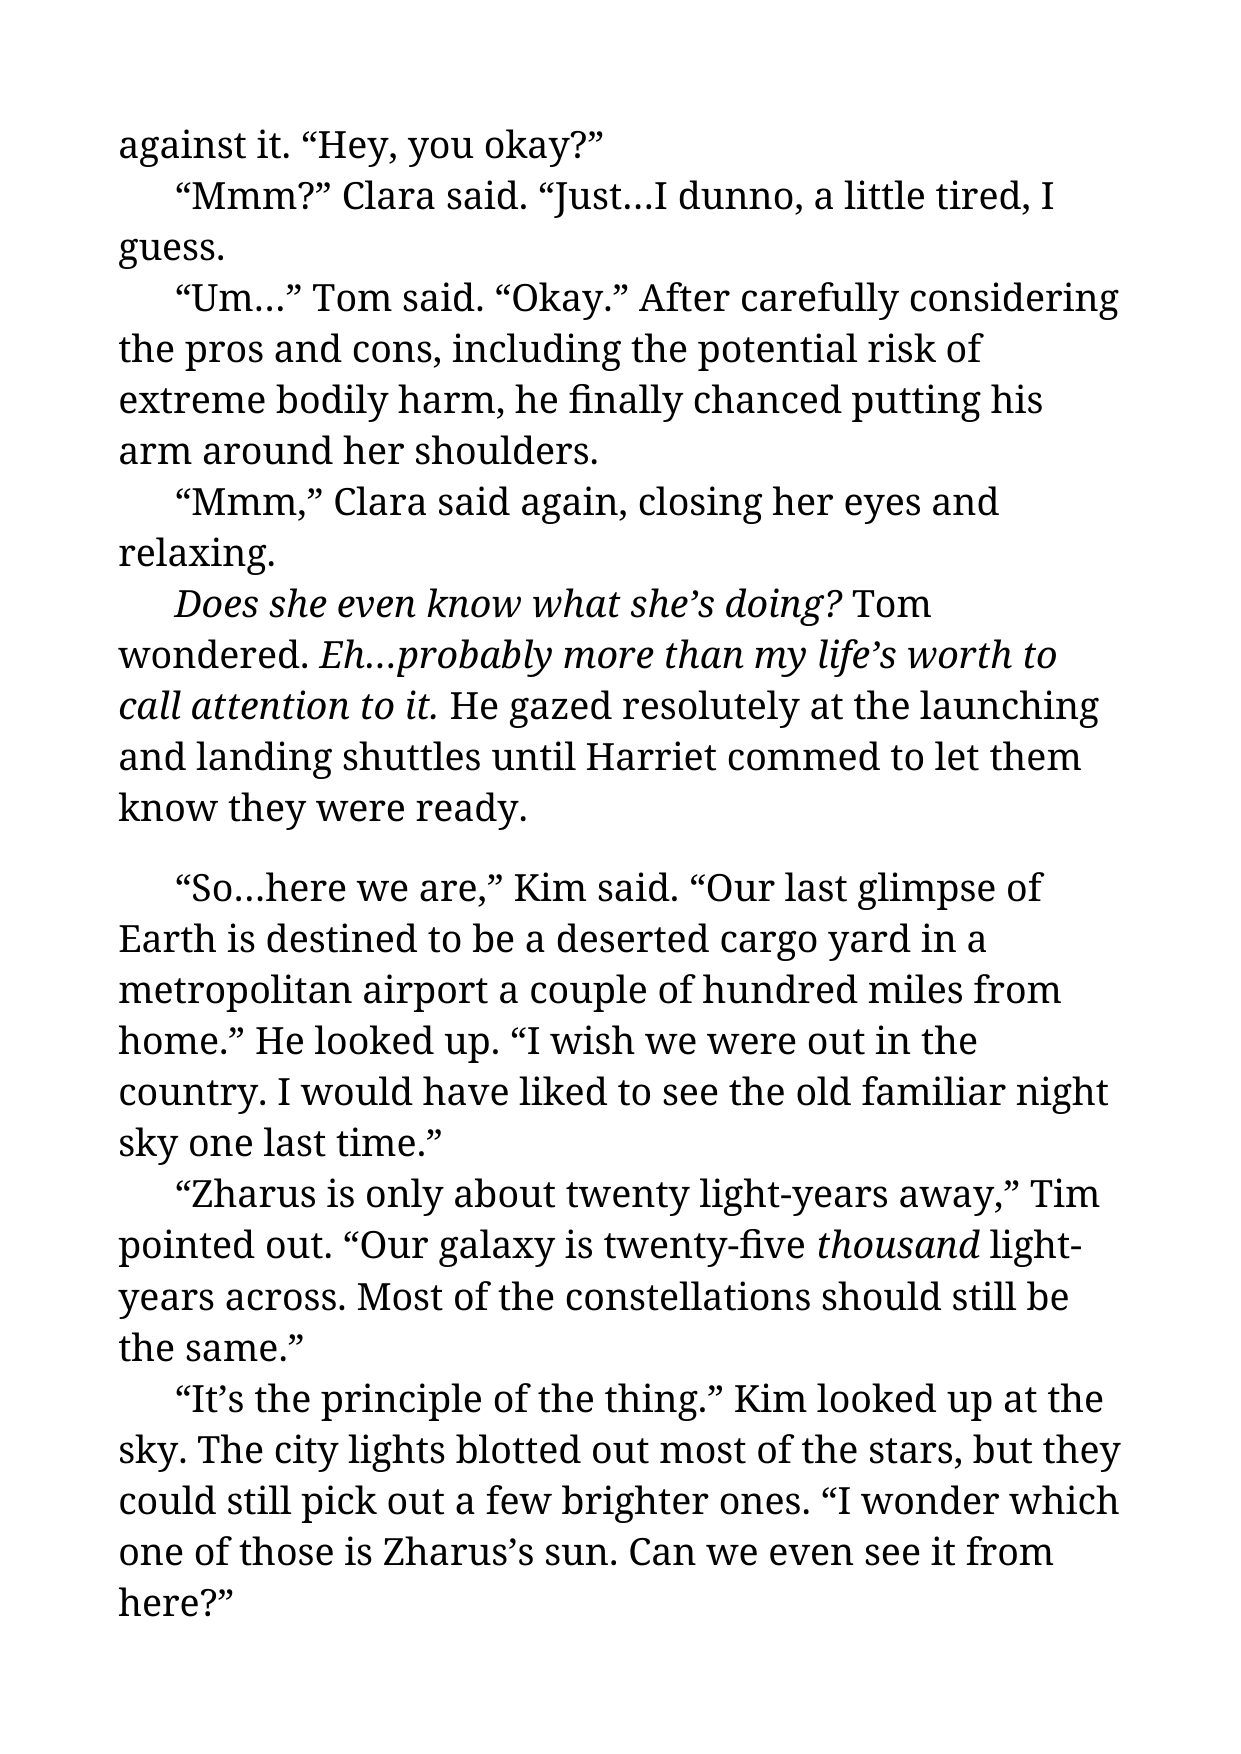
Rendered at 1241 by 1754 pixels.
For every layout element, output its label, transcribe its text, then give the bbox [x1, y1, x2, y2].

text “Zharus is only about twenty light-years away,” Tim pointed out. “Our galaxy is twenty-five thousand light-years across. Most of the constellations should still be the same.” [118, 1168, 1122, 1372]
text “So…here we are,” Kim said. “Our last glimpse of Earth is destined to be a deserted cargo yard in a metropolitan airport a couple of hundred miles from home.” He looked up. “I wish we were out in the country. I would have liked to see the old familiar night sky one last time.” [118, 861, 1122, 1168]
text “Um…” Tom said. “Okay.” After carefully considering the pros and cons, including the potential risk of extreme bodily harm, he finally chanced putting his arm around her shoulders. [118, 271, 1122, 475]
text “Mmm,” Clara said again, closing her eyes and relaxing. [118, 475, 1122, 577]
text against it. “Hey, you okay?” [118, 118, 1122, 169]
text “It’s the principle of the thing.” Kim looked up at the sky. The city lights blotted out most of the stars, but they could still pick out a few brighter ones. “I wonder which one of those is Zharus’s sun. Can we even see it from here?” [118, 1372, 1122, 1627]
text Does she even know what she’s doing? Tom wondered. Eh…probably more than my life’s worth to call attention to it. He gazed resolutely at the launching and landing shuttles until Harriet commed to let them know they were ready. [118, 577, 1122, 833]
text “Mmm?” Clara said. “Just…I dunno, a little tired, I guess. [118, 169, 1122, 271]
